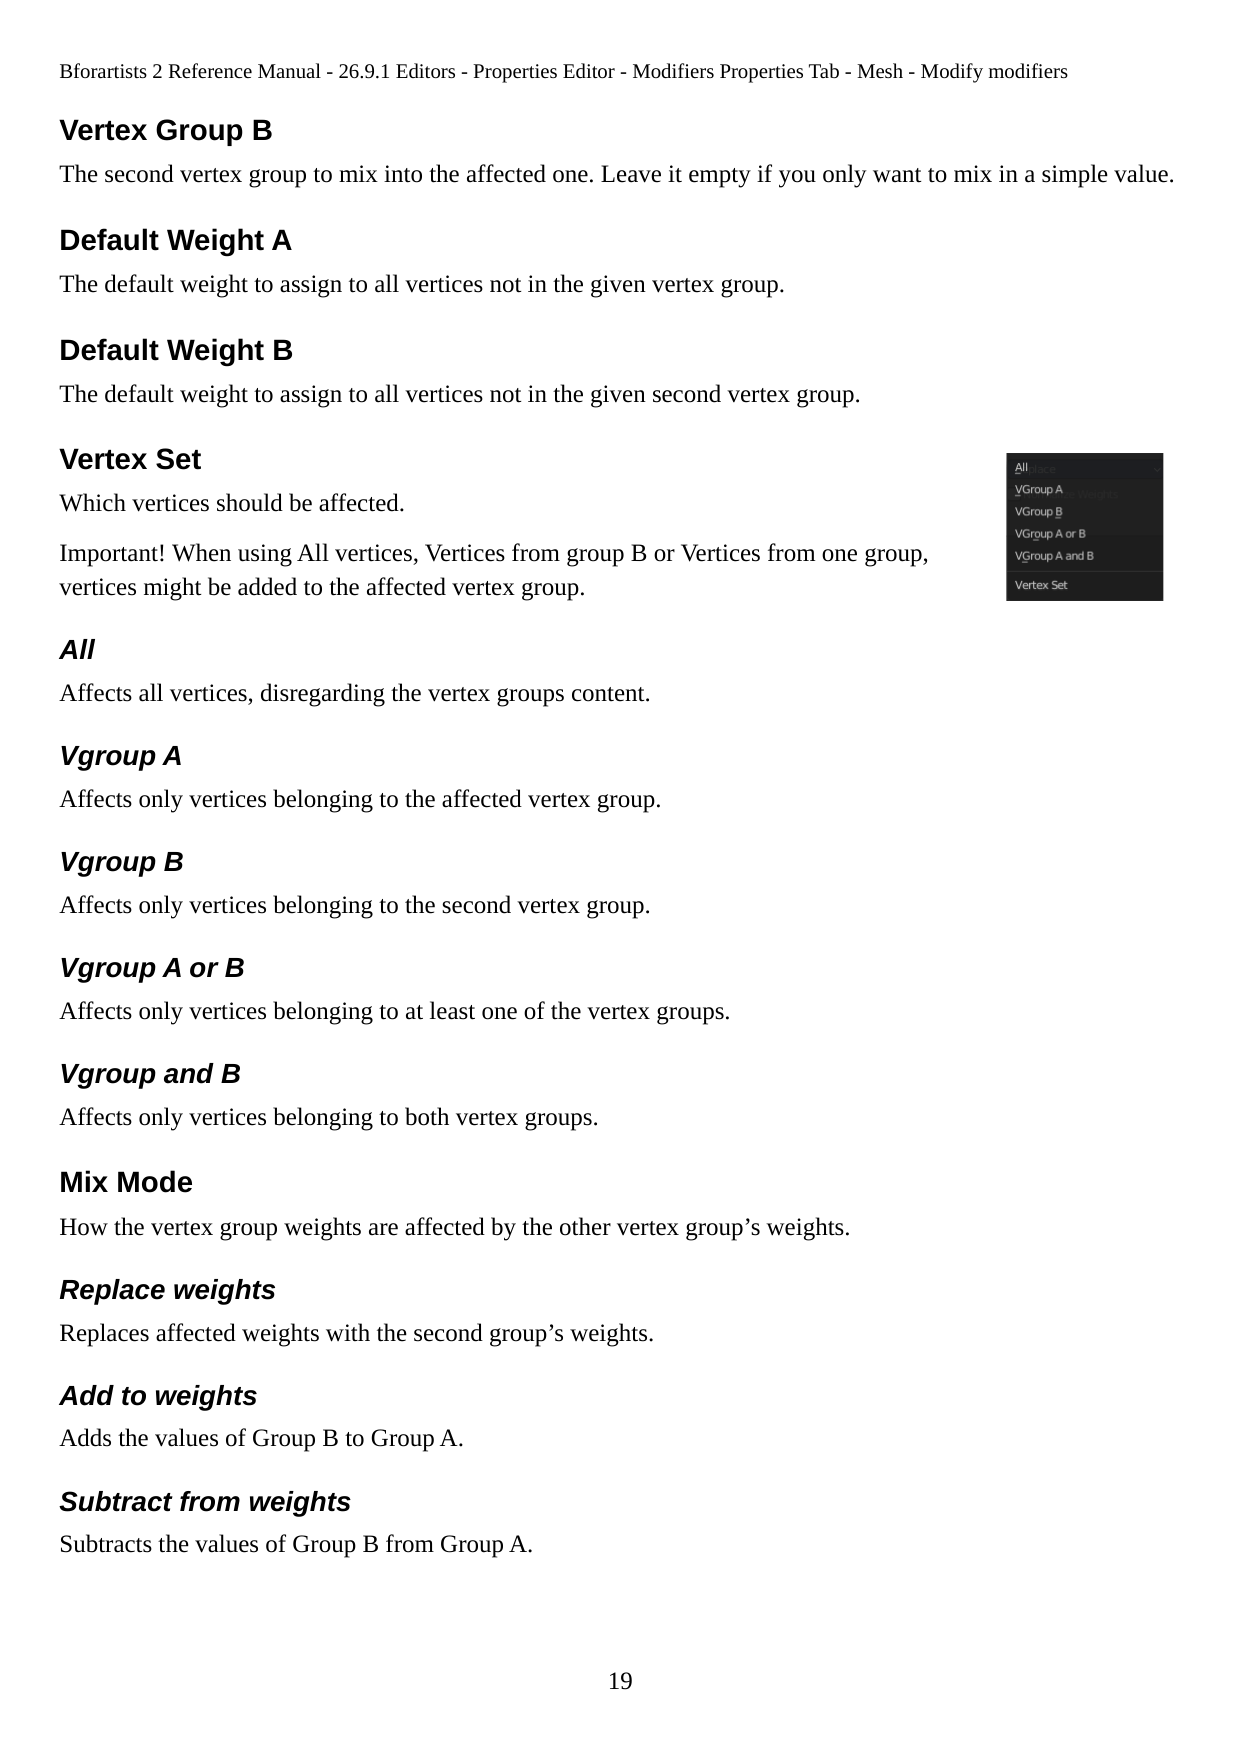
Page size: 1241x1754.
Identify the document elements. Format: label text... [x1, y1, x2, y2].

subtitle All [59, 634, 1181, 666]
text How the vertex group weights are affected by the other vertex group’s weights. [59, 1212, 1181, 1240]
subtitle Default Weight B [59, 332, 1181, 366]
subtitle Vertex Group B [59, 113, 1181, 146]
subtitle Subtract from weights [59, 1485, 1181, 1517]
text The default weight to assign to all vertices not in the given vertex group. [59, 269, 1181, 297]
subtitle Vgroup A [59, 739, 1181, 771]
text Affects only vertices belonging to at least one of the vertex groups. [59, 996, 1181, 1024]
subtitle Vgroup and B [59, 1057, 1181, 1089]
text Replaces affected weights with the second group’s weights. [59, 1318, 1181, 1346]
text Affects only vertices belonging to both vertex groups. [59, 1102, 1181, 1131]
text The second vertex group to mix into the affected one. Leave it empty if you only want to mix in a simple value. [59, 159, 1181, 188]
picture [1006, 453, 1164, 601]
subtitle Default Weight A [59, 222, 1181, 256]
text Important! When using All vertices, Vertices from group B or Vertices from one group, vertices might be added to the affected vertex group. [59, 538, 1006, 601]
text Affects only vertices belonging to the second vertex group. [59, 890, 1181, 919]
subtitle Add to weights [59, 1379, 1181, 1411]
text Affects only vertices belonging to the affected vertex group. [59, 784, 1181, 813]
text Subtracts the values of Group B from Group A. [59, 1529, 1181, 1558]
text Which vertices should be affected. [59, 488, 1006, 517]
text Affects all vertices, disregarding the vertex groups content. [59, 678, 1181, 707]
subtitle Vgroup B [59, 846, 1181, 877]
text The default weight to assign to all vertices not in the given second vertex group. [59, 379, 1181, 407]
subtitle Replace weights [59, 1273, 1181, 1305]
text Adds the values of Group B to Group A. [59, 1423, 1181, 1452]
subtitle Vertex Set [59, 442, 1181, 476]
subtitle Vgroup A or B [59, 951, 1181, 983]
subtitle Mix Mode [59, 1165, 1181, 1199]
